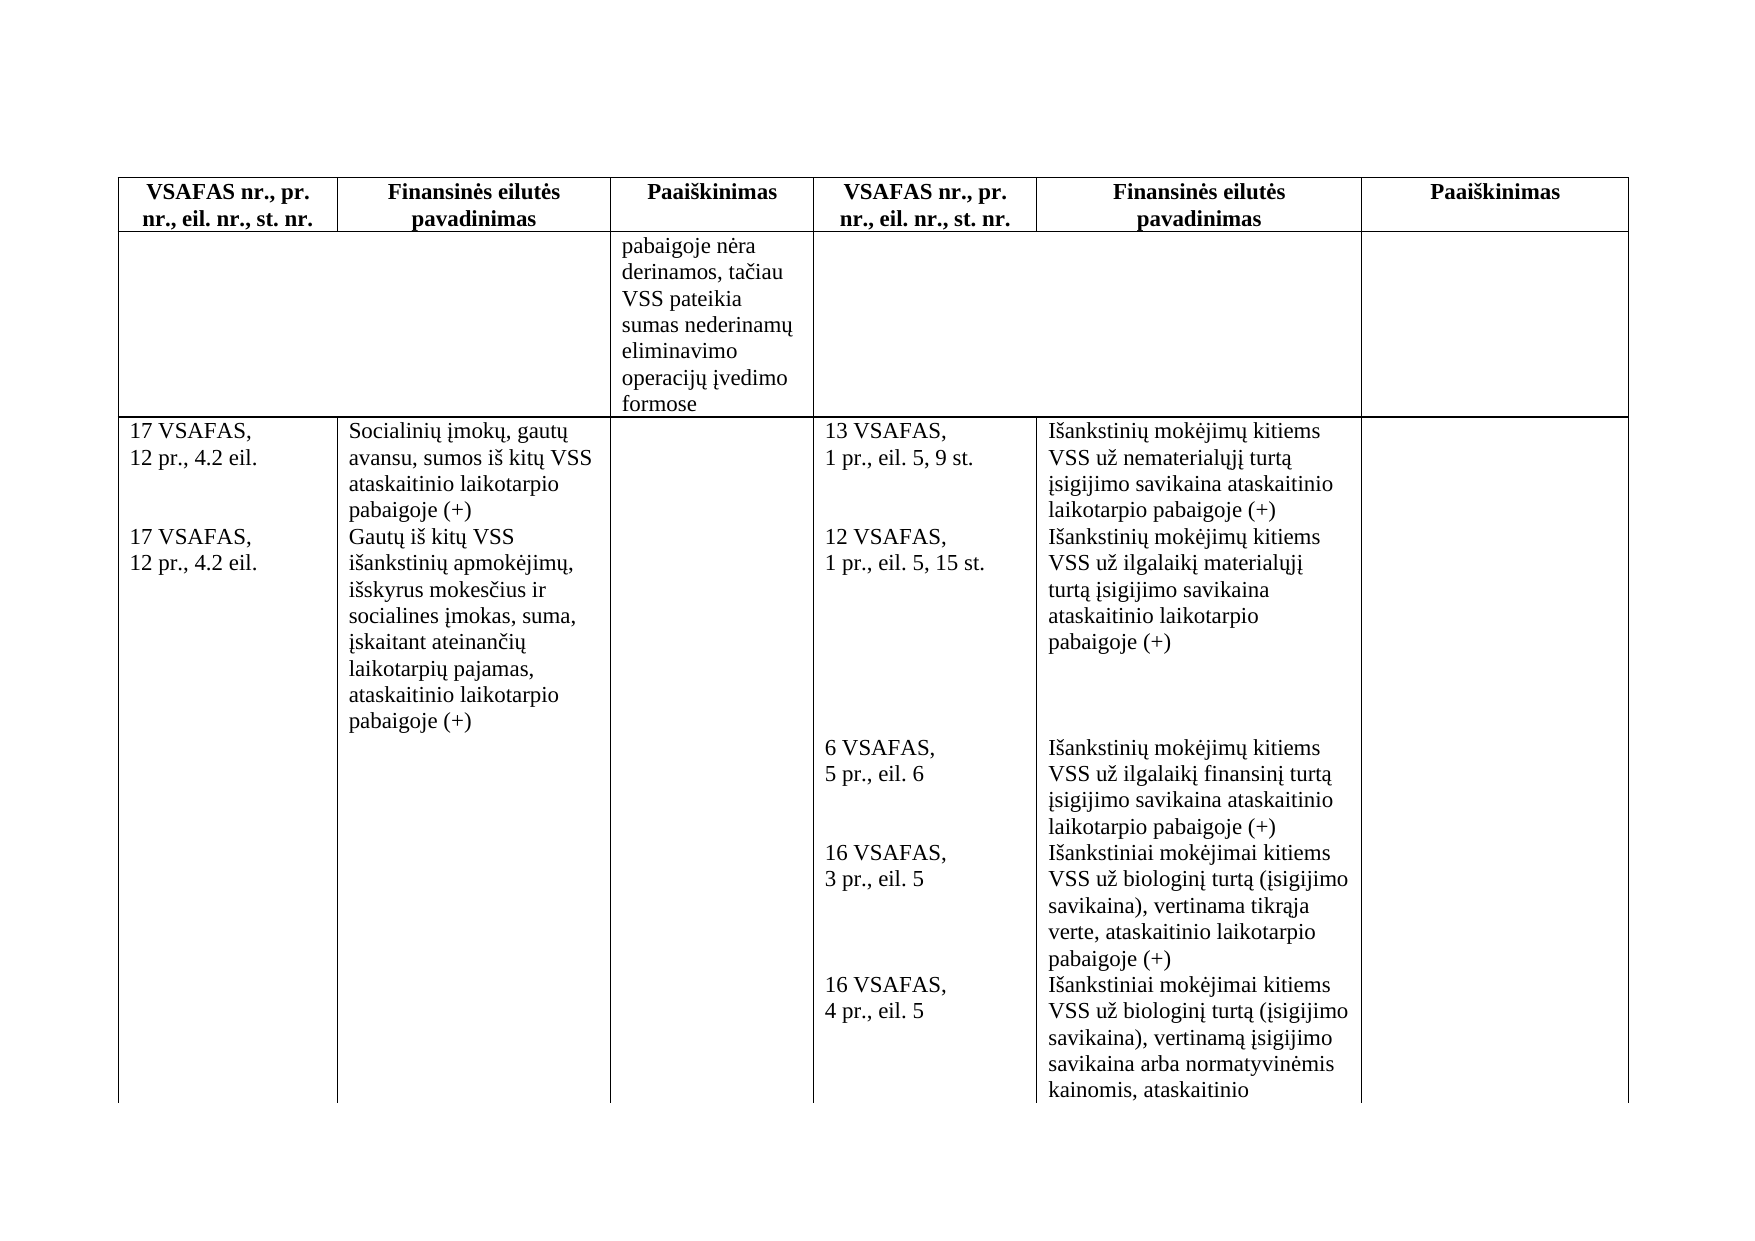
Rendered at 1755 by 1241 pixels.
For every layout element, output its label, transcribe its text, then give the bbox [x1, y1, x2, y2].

table_cell 12 VSAFAS, 1 pr., eil. 5, 15 st. [814, 523, 1036, 734]
table_cell [1362, 839, 1628, 971]
table_cell [338, 839, 610, 971]
table_cell [1037, 232, 1361, 416]
table_header VSAFAS nr., pr. nr., eil. nr., st. nr. [814, 178, 1036, 231]
table_header Finansinės eilutės pavadinimas [338, 178, 610, 231]
table_cell [1362, 734, 1628, 839]
table_cell [119, 971, 337, 1103]
table_cell 17 VSAFAS, 12 pr., 4.2 eil. [119, 418, 337, 523]
table_cell Išankstinių mokėjimų kitiems VSS už nematerialųjį turtą įsigijimo savikaina ataskaitinio laikotarpio pabaigoje (+) [1037, 418, 1361, 523]
table_cell Išankstinių mokėjimų kitiems VSS už ilgalaikį finansinį turtą įsigijimo savikaina ataskaitinio laikotarpio pabaigoje (+) [1037, 734, 1361, 839]
table_cell [338, 734, 610, 839]
table_cell [611, 418, 813, 523]
table_cell [611, 734, 813, 839]
table_cell Išankstiniai mokėjimai kitiems VSS už biologinį turtą (įsigijimo savikaina), vertinama tikrąja verte, ataskaitinio laikotarpio pabaigoje (+) [1037, 839, 1361, 971]
table_cell 16 VSAFAS, 3 pr., eil. 5 [814, 839, 1036, 971]
table_cell 16 VSAFAS, 4 pr., eil. 5 [814, 971, 1036, 1103]
table_cell 17 VSAFAS, 12 pr., 4.2 eil. [119, 523, 337, 734]
table_header VSAFAS nr., pr. nr., eil. nr., st. nr. [119, 178, 337, 231]
table_cell [611, 971, 813, 1103]
table_cell Gautų iš kitų VSS išankstinių apmokėjimų, išskyrus mokesčius ir socialines įmokas, suma, įskaitant ateinančių laikotarpių pajamas, ataskaitinio laikotarpio pabaigoje (+) [338, 523, 610, 734]
table_cell [814, 232, 1037, 416]
table_cell [119, 232, 337, 416]
table_cell Socialinių įmokų, gautų avansu, sumos iš kitų VSS ataskaitinio laikotarpio pabaigoje (+) [338, 418, 610, 523]
table_header Finansinės eilutės pavadinimas [1037, 178, 1361, 231]
table_cell 6 VSAFAS, 5 pr., eil. 6 [814, 734, 1036, 839]
table_cell [1362, 418, 1628, 523]
table_cell [1362, 232, 1628, 416]
table_cell [1362, 971, 1628, 1103]
table_cell [1362, 523, 1628, 734]
table_cell Išankstinių mokėjimų kitiems VSS už ilgalaikį materialųjį turtą įsigijimo savikaina ataskaitinio laikotarpio pabaigoje (+) [1037, 523, 1361, 734]
table_header Paaiškinimas [1362, 178, 1628, 231]
table_cell [338, 971, 610, 1103]
table_cell [119, 734, 337, 839]
table_cell pabaigoje nėra derinamos, tačiau VSS pateikia sumas nederinamų eliminavimo operacijų įvedimo formose [611, 232, 813, 416]
table_cell [611, 523, 813, 734]
table_cell Išankstiniai mokėjimai kitiems VSS už biologinį turtą (įsigijimo savikaina), vertinamą įsigijimo savikaina arba normatyvinėmis kainomis, ataskaitinio [1037, 971, 1361, 1103]
table_cell 13 VSAFAS, 1 pr., eil. 5, 9 st. [814, 418, 1036, 523]
table_cell [611, 839, 813, 971]
table_header Paaiškinimas [611, 178, 813, 231]
table_cell [119, 839, 337, 971]
table_cell [337, 232, 610, 416]
